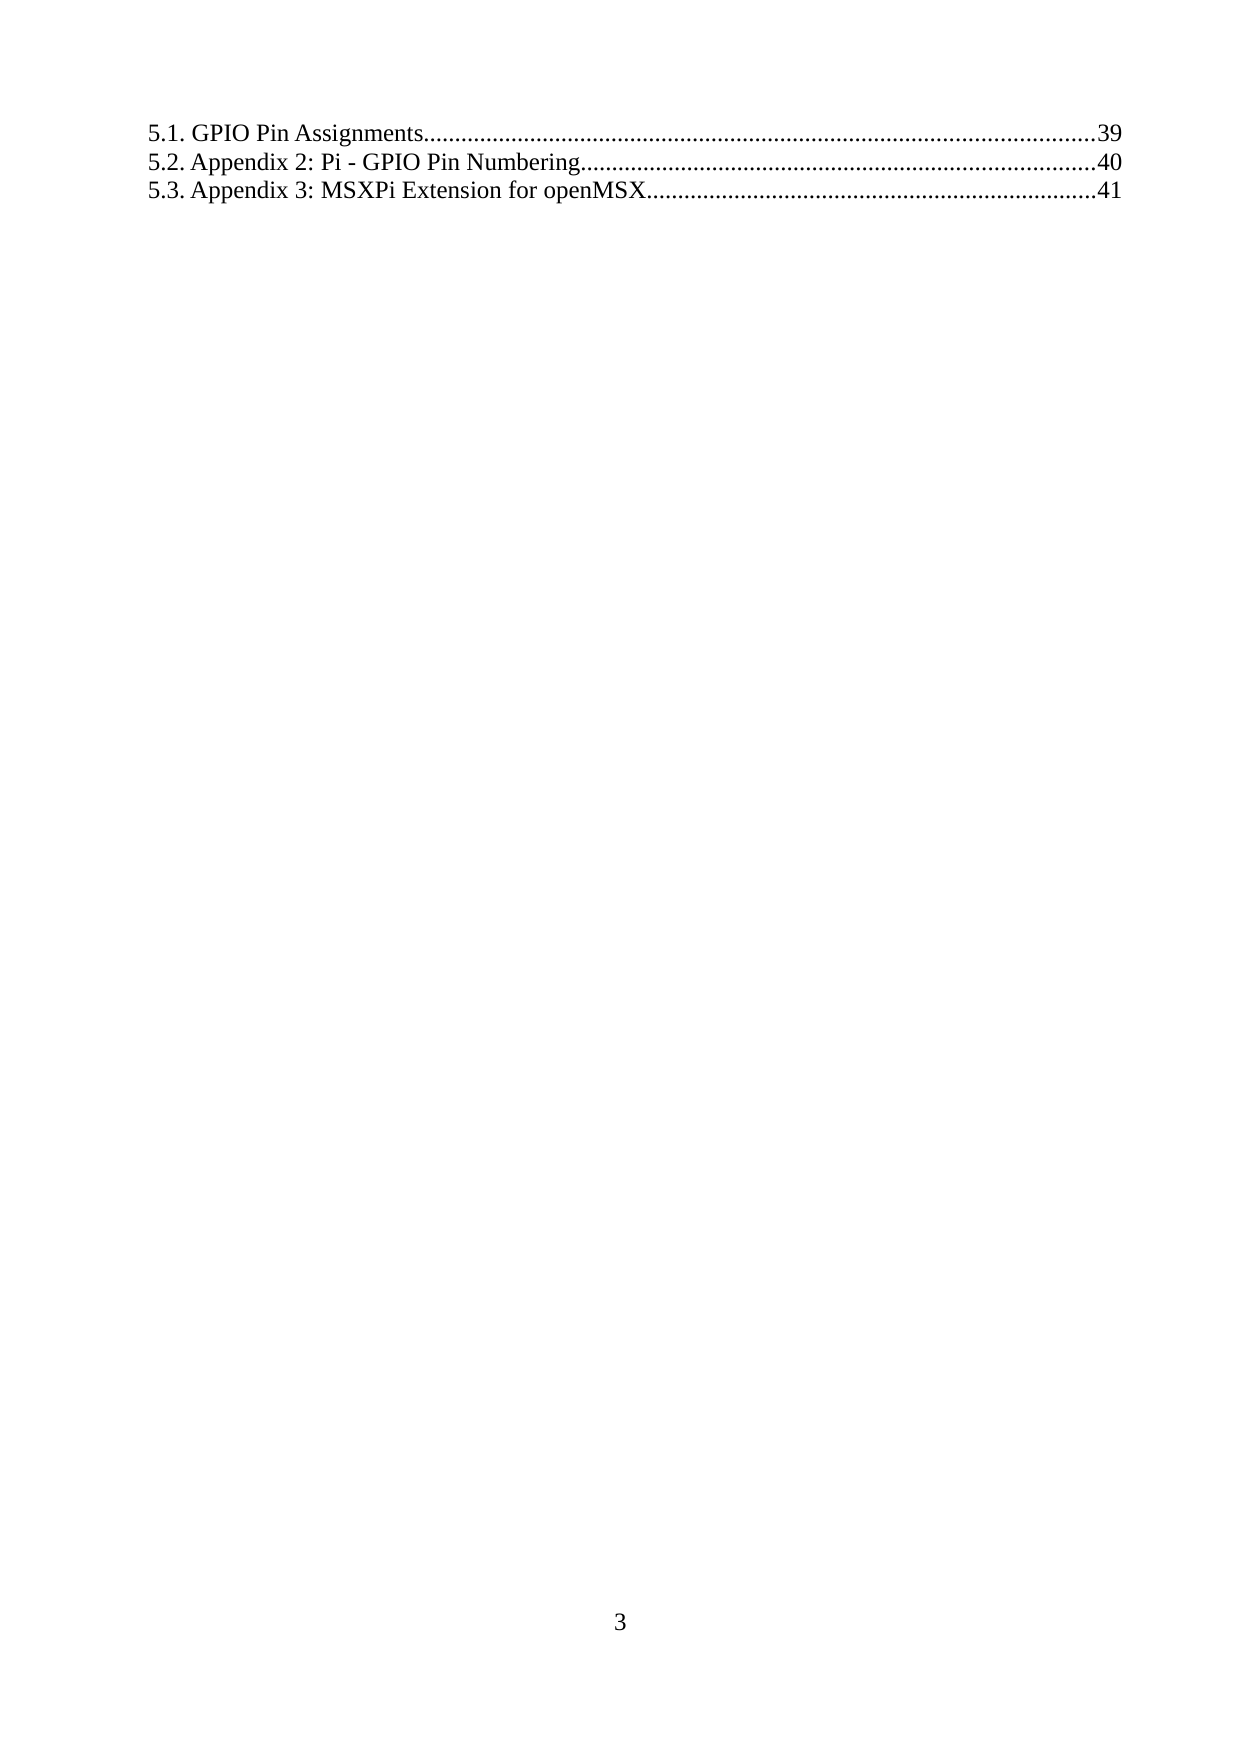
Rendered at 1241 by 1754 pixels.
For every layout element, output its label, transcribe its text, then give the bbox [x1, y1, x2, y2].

text 5.1. GPIO Pin Assignments 39 [148, 118, 1122, 147]
text 5.2. Appendix 2: Pi - GPIO Pin Numbering 40 [148, 147, 1122, 176]
text 5.3. Appendix 3: MSXPi Extension for openMSX 41 [148, 176, 1122, 204]
